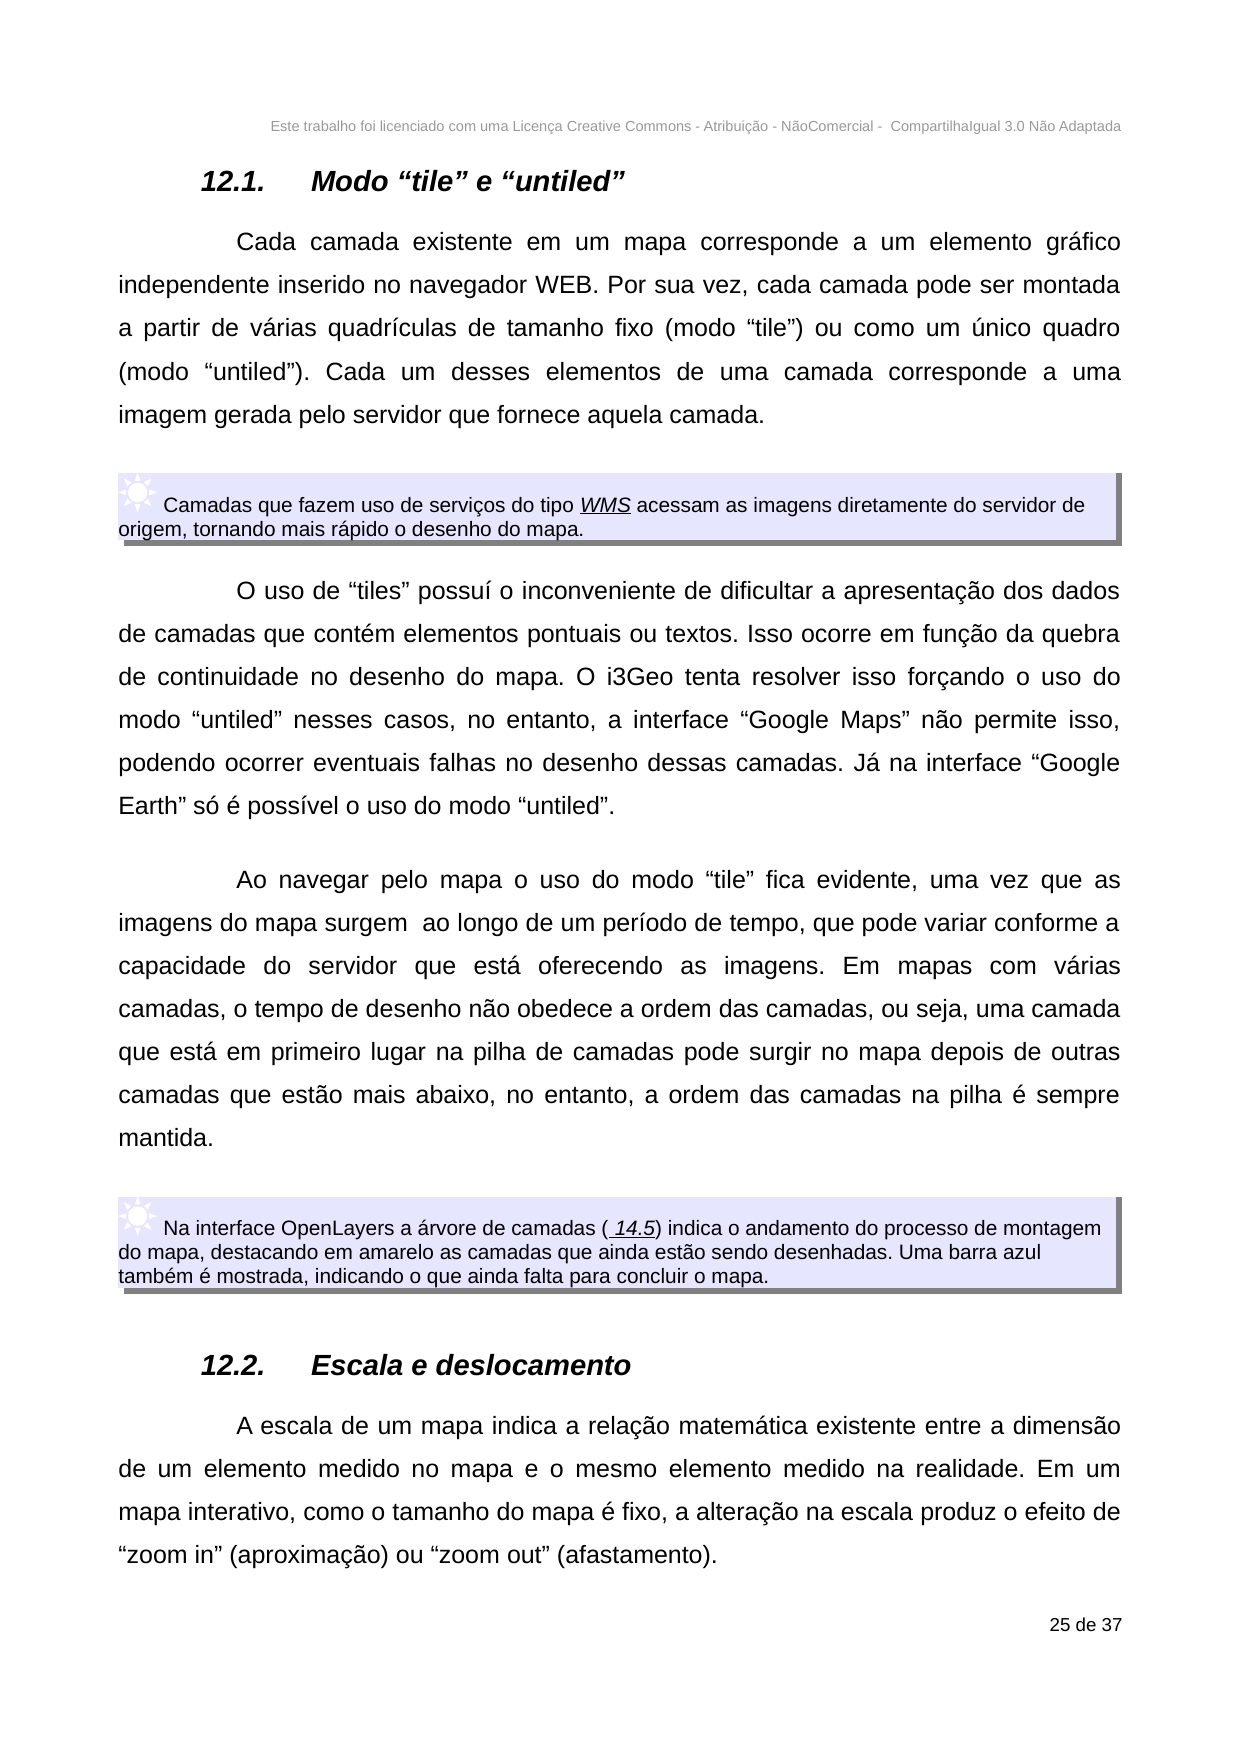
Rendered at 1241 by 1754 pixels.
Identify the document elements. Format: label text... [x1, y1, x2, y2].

picture [134, 1196, 141, 1205]
picture [118, 478, 152, 512]
text Na interface OpenLayers a árvore de camadas ( 14.5.) indica o andamento do processo de montagem do mapa, destacando em amarelo as camadas que ainda estão sendo desenhadas. Uma barra azul também é mostrada, indicando o que ainda falta para concluir o mapa. [118, 1197, 1116, 1288]
picture [149, 489, 158, 496]
picture [118, 1202, 152, 1230]
picture [134, 1227, 141, 1236]
text A escala de um mapa indica a relação matemática existente entre a dimensão de um elemento medido no mapa e o mesmo elemento medido na realidade. Em um mapa interativo, como o tamanho do mapa é fixo, a alteração na escala produz o efeito de “zoom in” (aproximação) ou “zoom out” (afastamento). [118, 1411, 1122, 1569]
text Ao navegar pelo mapa o uso do modo “tile” fica evidente, uma vez que as imagens do mapa surgem ao longo de um período de tempo, que pode variar conforme a capacidade do servidor que está oferecendo as imagens. Em mapas com várias camadas, o tempo de desenho não obedece a ordem das camadas, ou seja, uma camada que está em primeiro lugar na pilha de camadas pode surgir no mapa depois de outras camadas que estão mais abaixo, no entanto, a ordem das camadas na pilha é sempre mantida. [118, 864, 1122, 1152]
text O uso de “tiles” possuí o inconveniente de dificultar a apresentação dos dados de camadas que contém elementos pontuais ou textos. Isso ocorre em função da quebra de continuidade no desenho do mapa. O i3Geo tenta resolver isso forçando o uso do modo “untiled” nesses casos, no entanto, a interface “Google Maps” não permite isso, podendo ocorrer eventuais falhas no desenho dessas camadas. Já na interface “Google Earth” só é possível o uso do modo “untiled”. [118, 576, 1122, 820]
picture [143, 1202, 152, 1210]
picture [149, 1213, 158, 1219]
subtitle Modo “tile” e “untiled” [163, 164, 1077, 198]
picture [134, 472, 141, 481]
subtitle Escala e deslocamento [163, 1348, 1077, 1382]
text Camadas que fazem uso de serviços do tipo WMS acessam as imagens diretamente do servidor de origem, tornando mais rápido o desenho do mapa. [118, 490, 1116, 540]
text Cada camada existente em um mapa corresponde a um elemento gráfico independente inserido no navegador WEB. Por sua vez, cada camada pode ser montada a partir de várias quadrículas de tamanho fixo (modo “tile”) ou como um único quadro (modo “untiled”). Cada um desses elementos de uma camada corresponde a uma imagem gerada pelo servidor que fornece aquela camada. [118, 227, 1122, 428]
